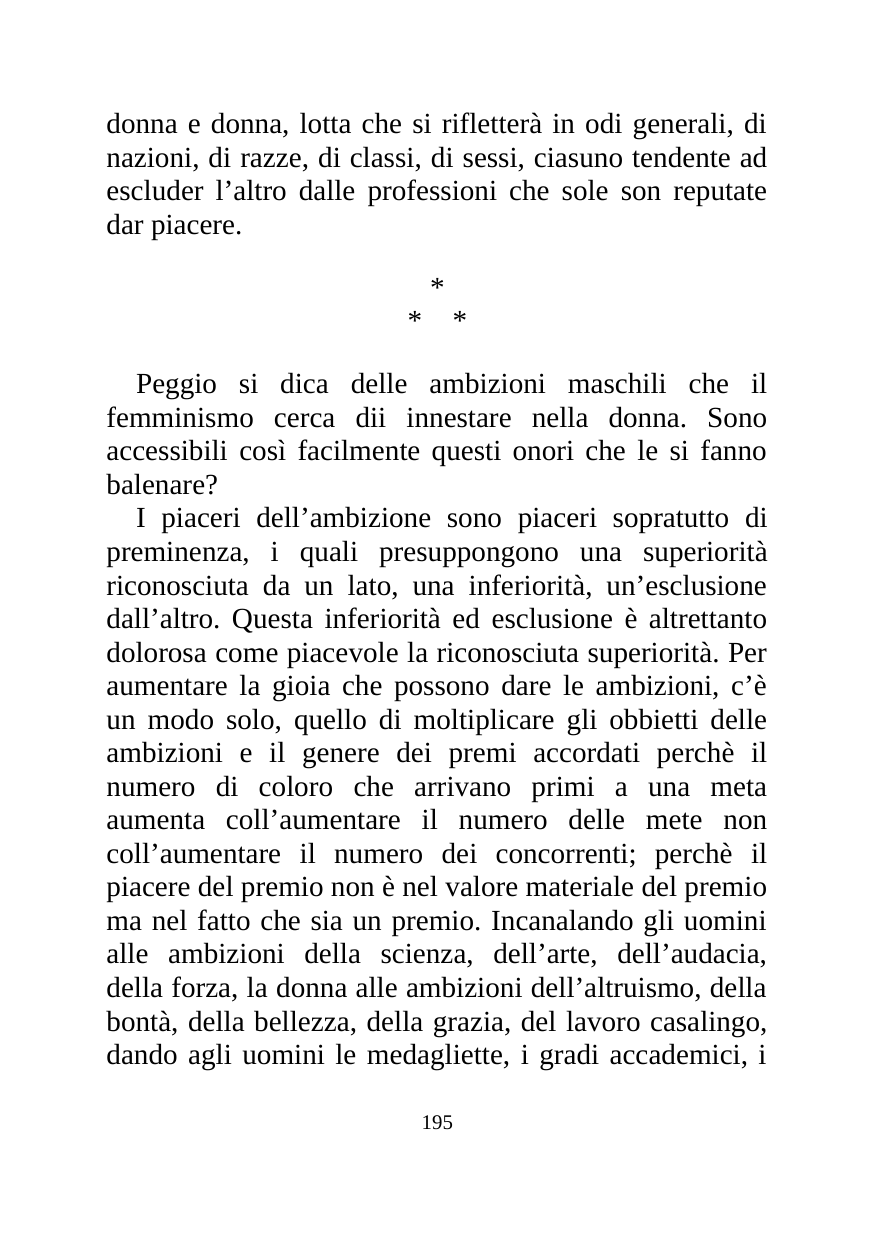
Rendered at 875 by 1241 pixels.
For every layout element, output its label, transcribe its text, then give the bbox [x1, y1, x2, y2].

text donna e donna, lotta che si rifletterà in odi generali, di nazioni, di razze, di classi, di sessi, ciasuno tendente ad escluder l’altro dalle professioni che sole son reputate dar piacere. [106, 106, 768, 240]
text * * * [106, 270, 768, 337]
text I piaceri dell’ambizione sono piaceri sopratutto di preminenza, i quali presuppongono una superiorità riconosciuta da un lato, una inferiorità, un’esclusione dall’altro. Questa inferiorità ed esclusione è altrettanto dolorosa come piacevole la riconosciuta superiorità. Per aumentare la gioia che possono dare le ambizioni, c’è un modo solo, quello di moltiplicare gli obbietti delle ambizioni e il genere dei premi accordati perchè il numero di coloro che arrivano primi a una meta aumenta coll’aumentare il numero delle mete non coll’aumentare il numero dei concorrenti; perchè il piacere del premio non è nel valore materiale del premio ma nel fatto che sia un premio. Incanalando gli uomini alle ambizioni della scienza, dell’arte, dell’audacia, della forza, la donna alle ambizioni dell’altruismo, della bontà, della bellezza, della grazia, del lavoro casalingo, dando agli uomini le medagliette, i gradi accademici, i [106, 501, 768, 1071]
text Peggio si dica delle ambizioni maschili che il femminismo cerca dii innestare nella donna. Sono accessibili così facilmente questi onori che le si fanno balenare? [106, 366, 768, 501]
